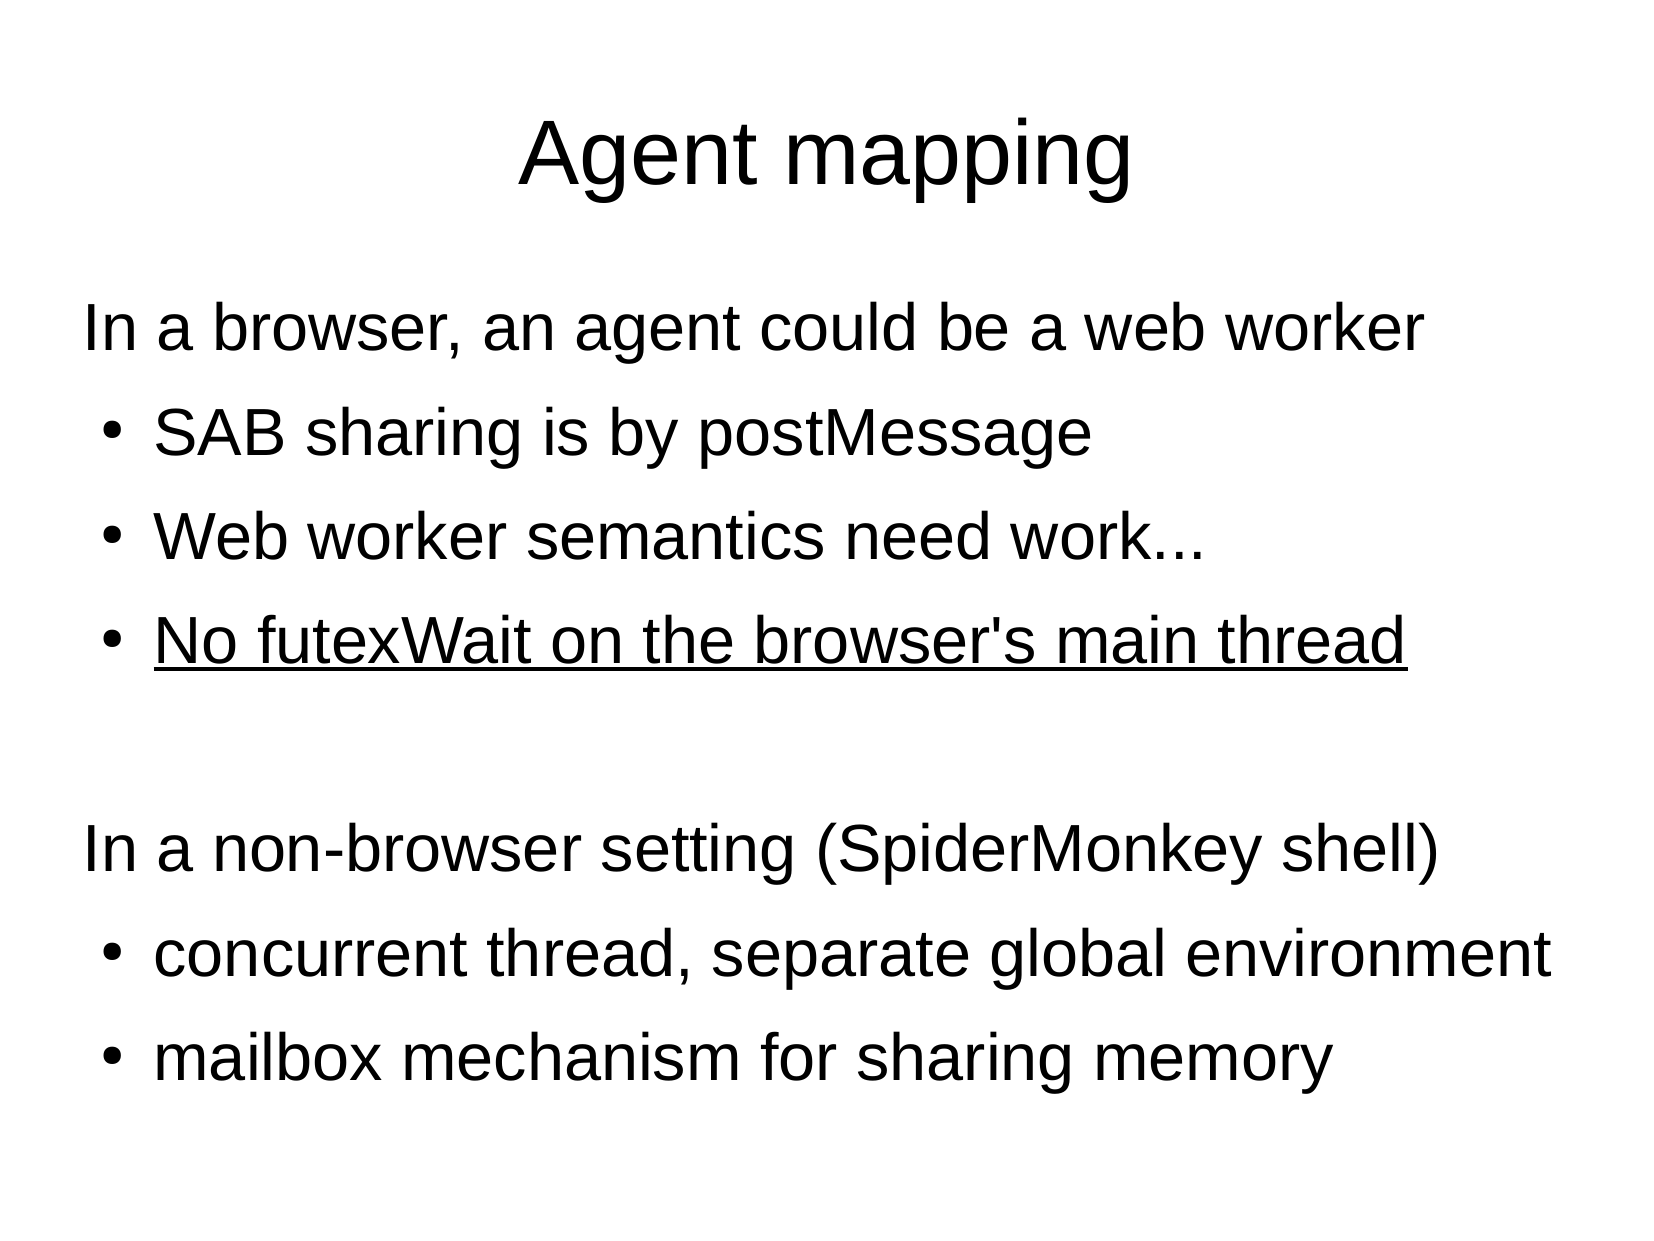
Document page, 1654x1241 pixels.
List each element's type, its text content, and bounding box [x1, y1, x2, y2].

title Agent mapping [82, 49, 1571, 257]
list In a browser, an agent could be a web worker SAB sharing is by postMessage Web worker semantics need work... No futexWait on the browser's main thread In a non-browser setting (SpiderMonkey shell) concurrent thread, separate global environment mailbox mechanism for sharing memory [82, 290, 1571, 1109]
